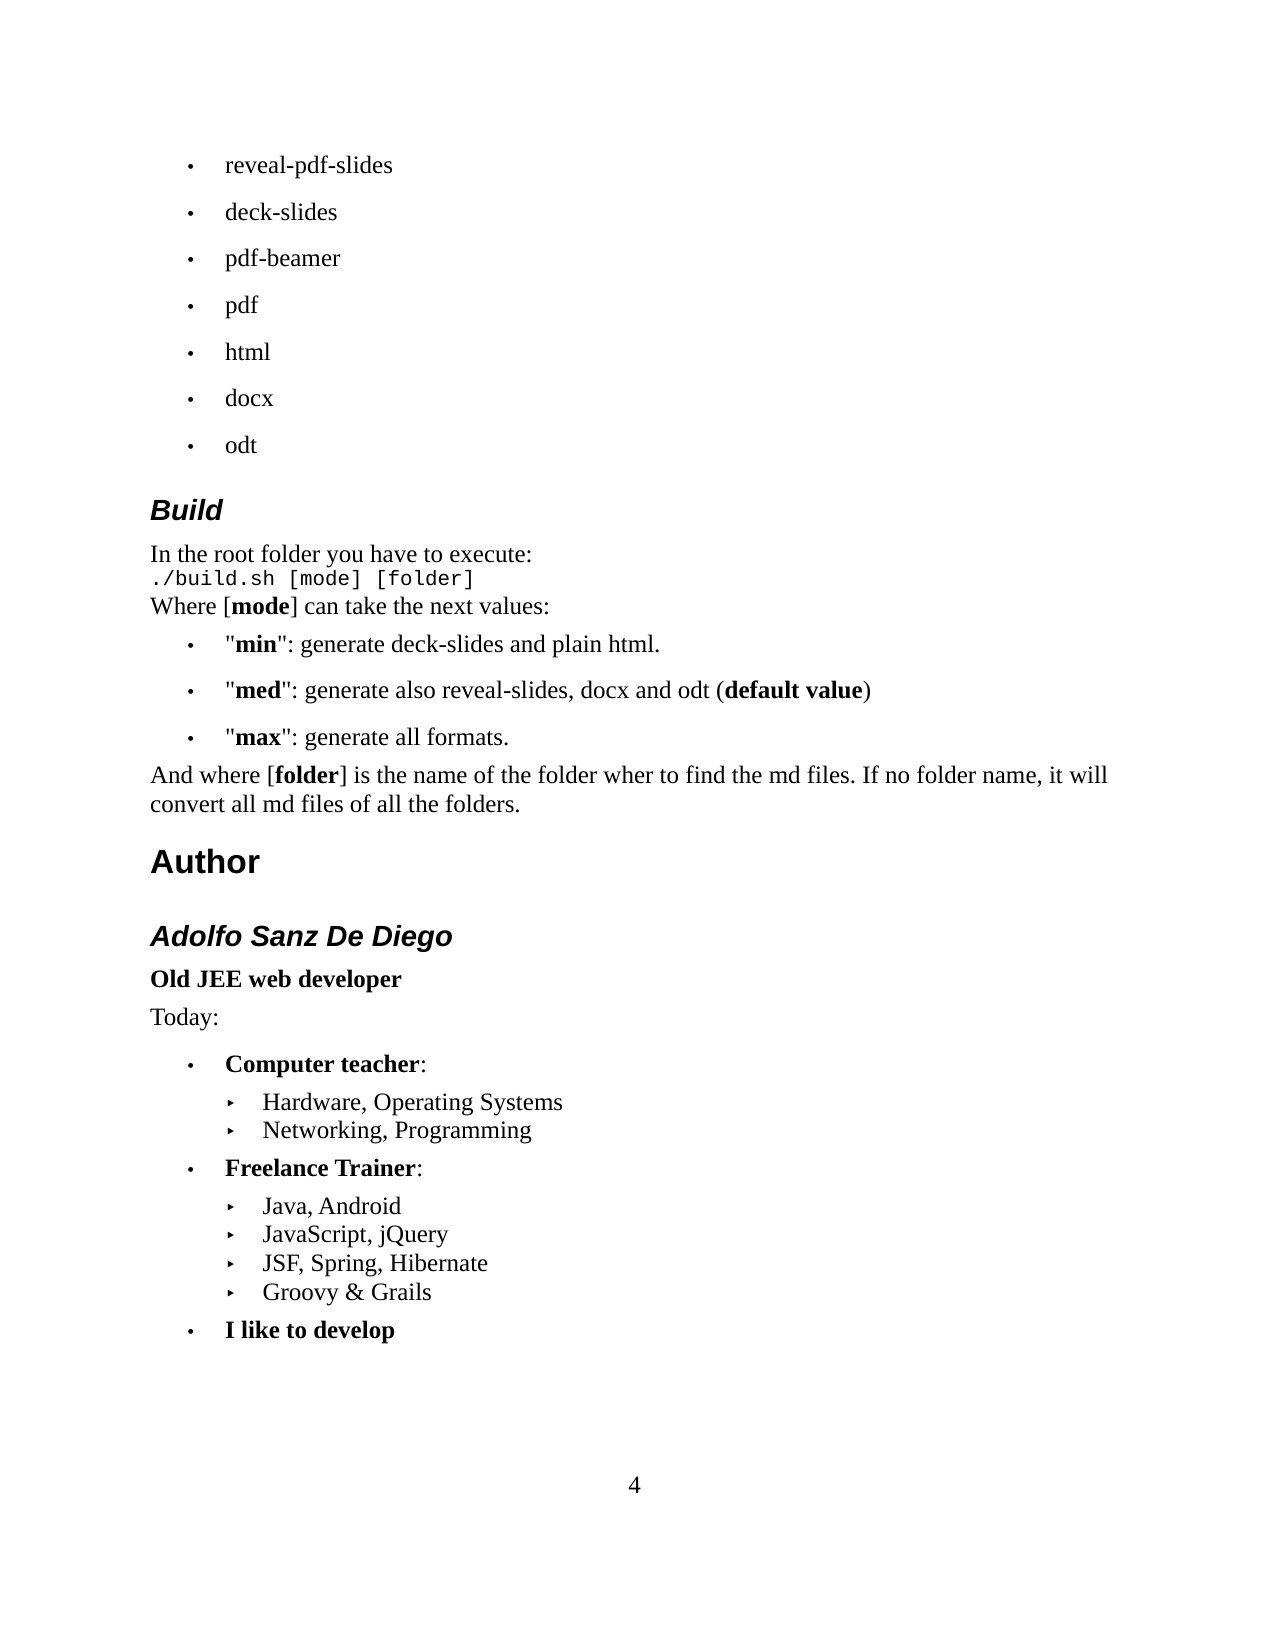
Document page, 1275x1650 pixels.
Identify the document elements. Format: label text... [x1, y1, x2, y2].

list docx [187, 383, 1125, 412]
list Computer teacher: [187, 1049, 1125, 1078]
list Networking, Programming [225, 1115, 1125, 1144]
list "med": generate also reveal-slides, docx and odt (default value) [187, 676, 1125, 704]
list deck-slides [187, 197, 1125, 225]
list pdf-beamer [187, 243, 1125, 272]
list "min": generate deck-slides and plain html. [187, 629, 1125, 658]
text Where [mode] can take the next values: [150, 591, 1125, 620]
list I like to develop [187, 1315, 1125, 1343]
subtitle Build [150, 493, 1125, 526]
list odt [187, 430, 1125, 459]
list html [187, 337, 1125, 365]
list Freelance Trainer: [187, 1153, 1125, 1182]
text Today: [150, 1002, 1125, 1031]
list reveal-pdf-slides [187, 150, 1125, 179]
text Old JEE web developer [150, 964, 1125, 993]
subtitle Adolfo Sanz De Diego [150, 918, 1125, 952]
list JSF, Spring, Hibernate [225, 1248, 1125, 1277]
subtitle Author [150, 842, 1125, 881]
list Java, Android [225, 1191, 1125, 1219]
list "max": generate all formats. [187, 722, 1125, 751]
list JavaScript, jQuery [225, 1219, 1125, 1248]
list Hardware, Operating Systems [225, 1087, 1125, 1115]
text In the root folder you have to execute: [150, 539, 1125, 567]
list pdf [187, 290, 1125, 319]
list Groovy & Grails [225, 1277, 1125, 1306]
text And where [folder] is the name of the folder wher to find the md files. If no folder name, it will convert all md files of all the folders. [150, 760, 1125, 817]
text ./build.sh [mode] [folder] [150, 567, 1125, 591]
